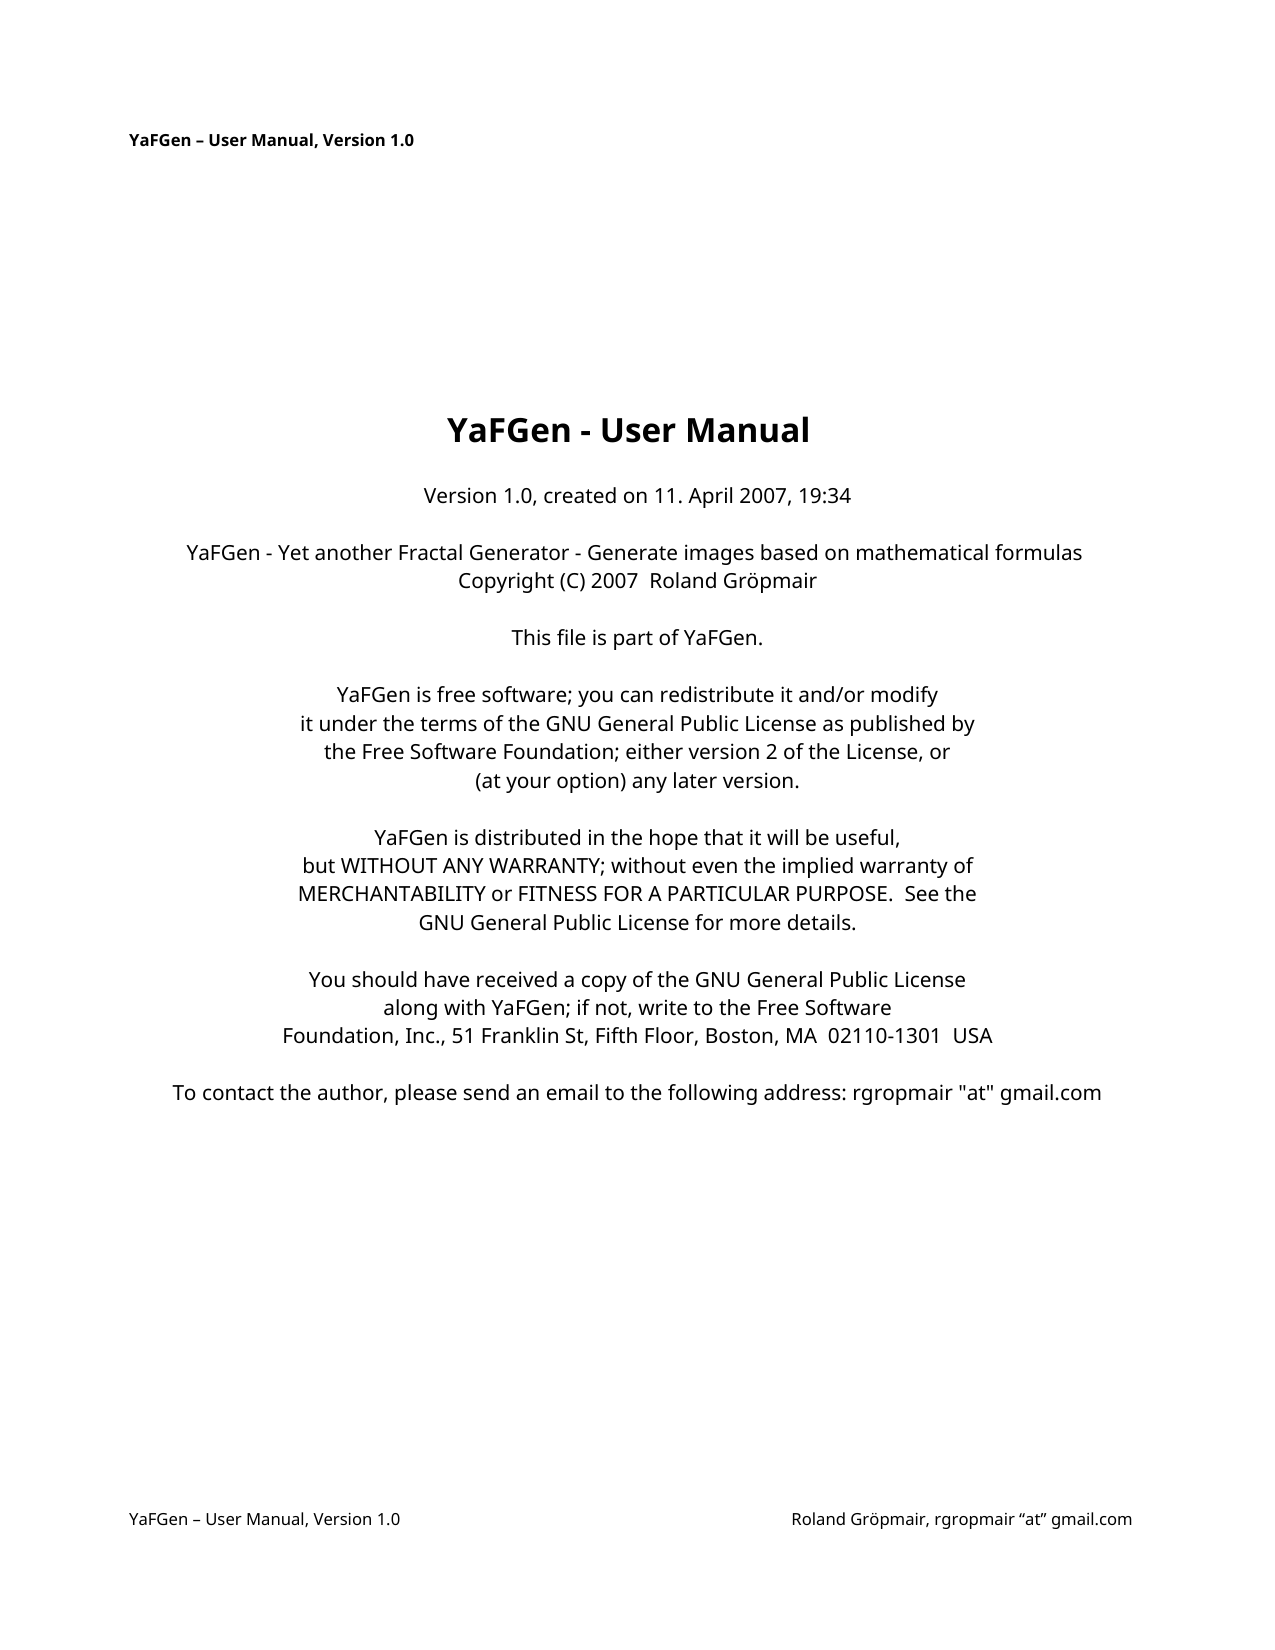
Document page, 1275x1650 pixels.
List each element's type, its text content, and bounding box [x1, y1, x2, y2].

text Version 1.0, created on 11. April 2007, 19:34 [120, 481, 1155, 510]
text You should have received a copy of the GNU General Public License [120, 965, 1155, 993]
text YaFGen - Yet another Fractal Generator - Generate images based on mathematical formulas [120, 538, 1155, 567]
text the Free Software Foundation; either version 2 of the License, or [120, 737, 1155, 766]
text it under the terms of the GNU General Public License as published by [120, 709, 1155, 737]
text MERCHANTABILITY or FITNESS FOR A PARTICULAR PURPOSE. See the [120, 879, 1155, 908]
text This file is part of YaFGen. [120, 623, 1155, 652]
text YaFGen is distributed in the hope that it will be useful, [120, 823, 1155, 851]
text Copyright (C) 2007 Roland Gröpmair [120, 567, 1155, 595]
text Foundation, Inc., 51 Franklin St, Fifth Floor, Boston, MA 02110-1301 USA [120, 1022, 1155, 1050]
text To contact the author, please send an email to the following address: rgropmair "at" gmail.com [120, 1078, 1155, 1107]
text but WITHOUT ANY WARRANTY; without even the implied warranty of [120, 851, 1155, 879]
text along with YaFGen; if not, write to the Free Software [120, 993, 1155, 1022]
text GNU General Public License for more details. [120, 908, 1155, 936]
text YaFGen is free software; you can redistribute it and/or modify [120, 680, 1155, 709]
subtitle YaFGen - User Manual [120, 406, 1146, 452]
text (at your option) any later version. [120, 766, 1155, 794]
